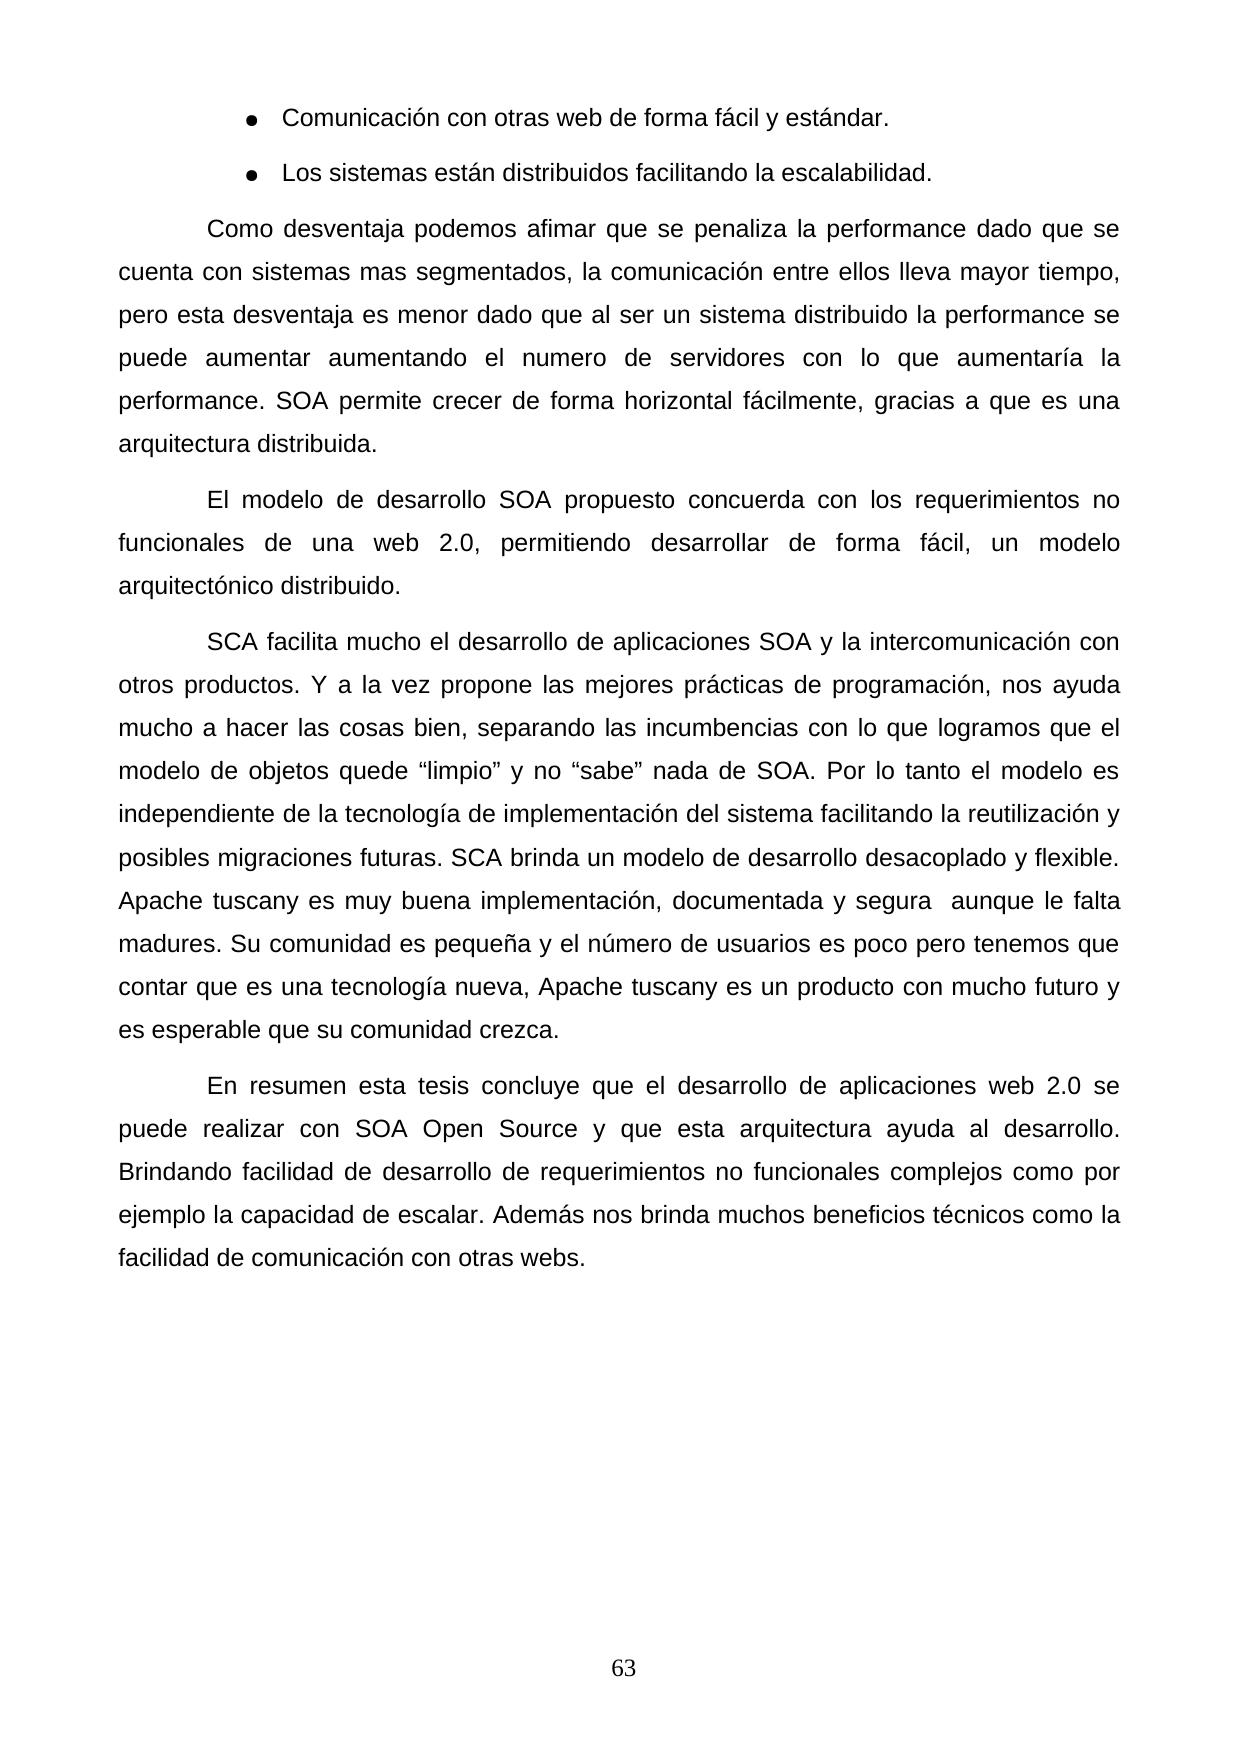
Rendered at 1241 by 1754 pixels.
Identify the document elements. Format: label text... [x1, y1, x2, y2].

list Comunicación con otras web de forma fácil y estándar. [156, 103, 1122, 131]
text SCA facilita mucho el desarrollo de aplicaciones SOA y la intercomunicación con otros productos. Y a la vez propone las mejores prácticas de programación, nos ayuda mucho a hacer las cosas bien, separando las incumbencias con lo que logramos que el modelo de objetos quede “limpio” y no “sabe” nada de SOA. Por lo tanto el modelo es independiente de la tecnología de implementación del sistema facilitando la reutilización y posibles migraciones futuras. SCA brinda un modelo de desarrollo desacoplado y flexible. Apache tuscany es muy buena implementación, documentada y segura aunque le falta madures. Su comunidad es pequeña y el número de usuarios es poco pero tenemos que contar que es una tecnología nueva, Apache tuscany es un producto con mucho futuro y es esperable que su comunidad crezca. [118, 627, 1122, 1044]
text Como desventaja podemos afimar que se penaliza la performance dado que se cuenta con sistemas mas segmentados, la comunicación entre ellos lleva mayor tiempo, pero esta desventaja es menor dado que al ser un sistema distribuido la performance se puede aumentar aumentando el numero de servidores con lo que aumentaría la performance. SOA permite crecer de forma horizontal fácilmente, gracias a que es una arquitectura distribuida. [118, 214, 1122, 458]
text El modelo de desarrollo SOA propuesto concuerda con los requerimientos no funcionales de una web 2.0, permitiendo desarrollar de forma fácil, un modelo arquitectónico distribuido. [118, 485, 1122, 600]
list Los sistemas están distribuidos facilitando la escalabilidad. [156, 158, 1122, 187]
text En resumen esta tesis concluye que el desarrollo de aplicaciones web 2.0 se puede realizar con SOA Open Source y que esta arquitectura ayuda al desarrollo. Brindando facilidad de desarrollo de requerimientos no funcionales complejos como por ejemplo la capacidad de escalar. Además nos brinda muchos beneficios técnicos como la facilidad de comunicación con otras webs. [118, 1071, 1122, 1272]
